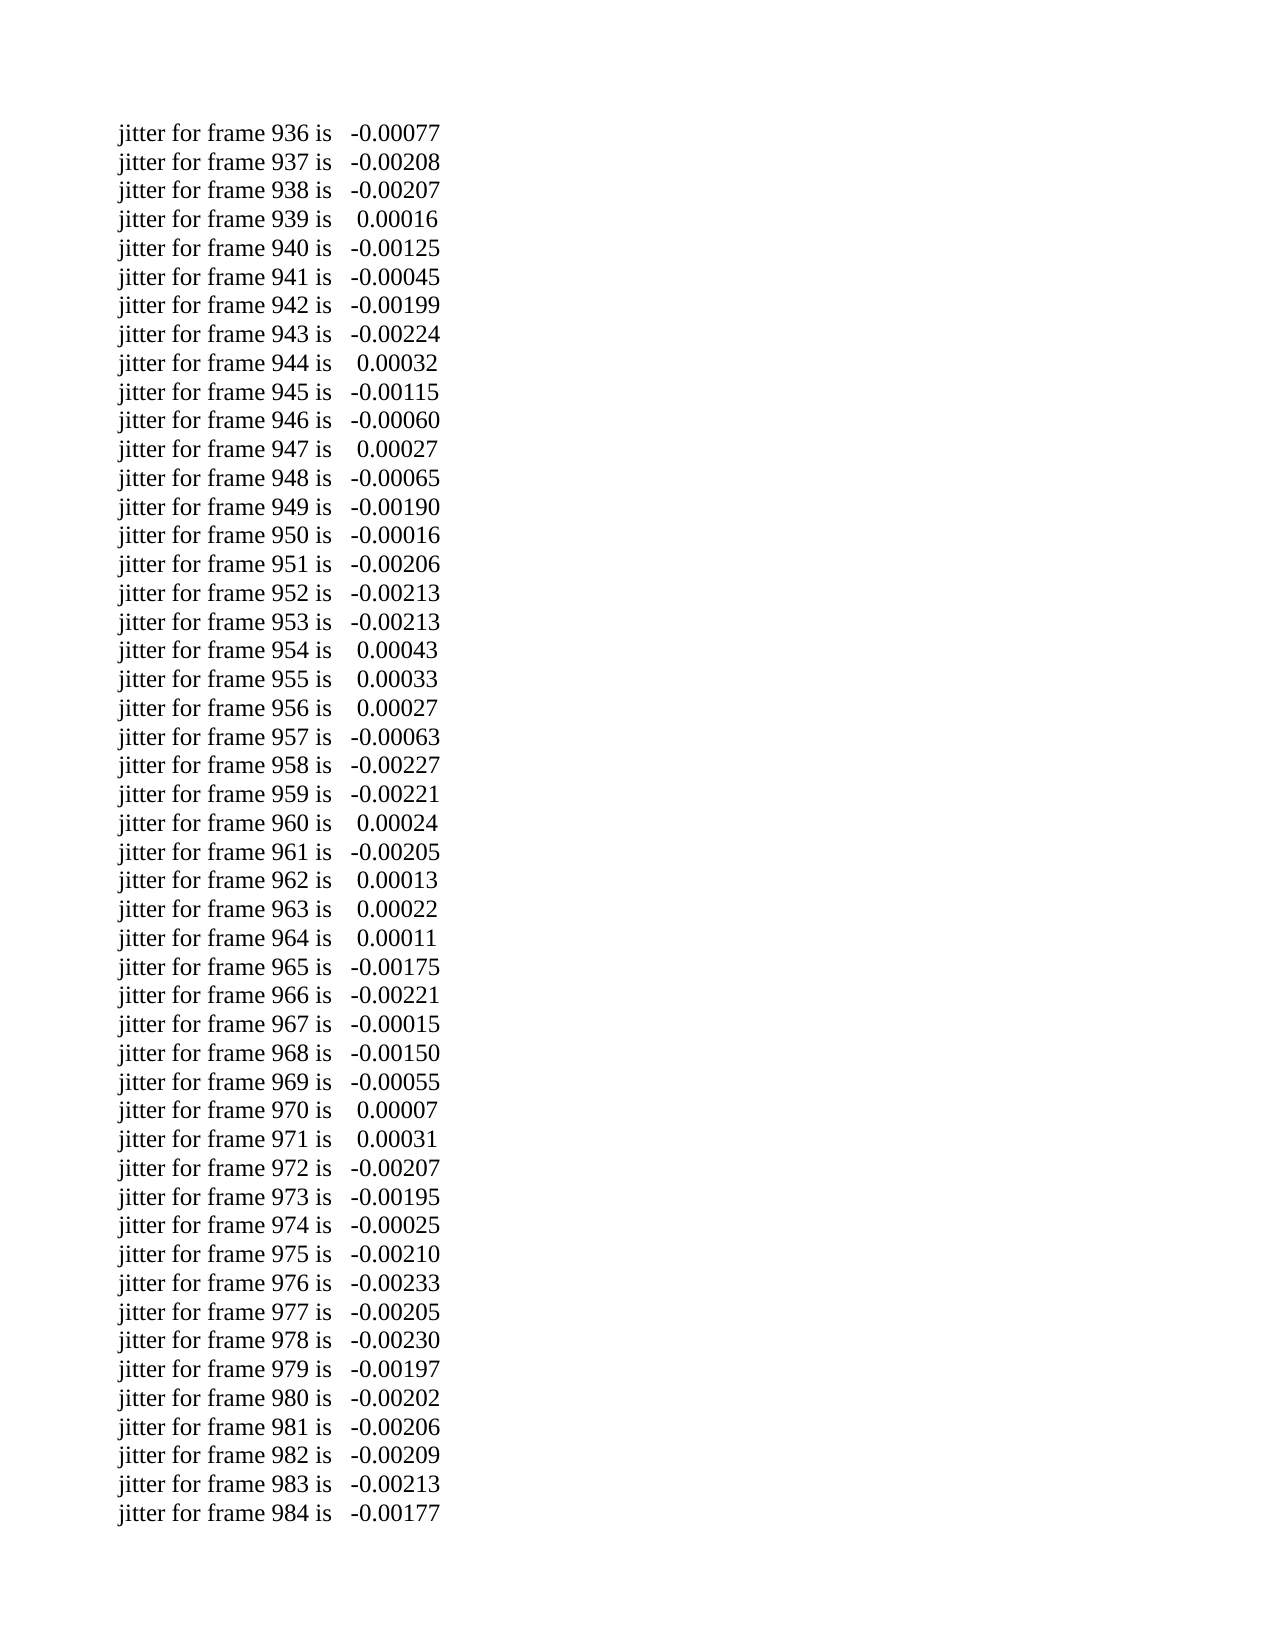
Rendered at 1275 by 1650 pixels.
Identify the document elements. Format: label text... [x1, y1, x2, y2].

text jitter for frame 966 is -0.00221 [118, 981, 1157, 1009]
text jitter for frame 980 is -0.00202 [118, 1383, 1157, 1412]
text jitter for frame 974 is -0.00025 [118, 1211, 1157, 1239]
text jitter for frame 958 is -0.00227 [118, 751, 1157, 779]
text jitter for frame 951 is -0.00206 [118, 549, 1157, 578]
text jitter for frame 964 is 0.00011 [118, 923, 1157, 952]
text jitter for frame 955 is 0.00033 [118, 664, 1157, 693]
text jitter for frame 982 is -0.00209 [118, 1441, 1157, 1469]
text jitter for frame 979 is -0.00197 [118, 1354, 1157, 1383]
text jitter for frame 957 is -0.00063 [118, 722, 1157, 751]
text jitter for frame 971 is 0.00031 [118, 1124, 1157, 1153]
text jitter for frame 944 is 0.00032 [118, 348, 1157, 377]
text jitter for frame 961 is -0.00205 [118, 837, 1157, 866]
text jitter for frame 954 is 0.00043 [118, 636, 1157, 664]
text jitter for frame 975 is -0.00210 [118, 1239, 1157, 1268]
text jitter for frame 967 is -0.00015 [118, 1009, 1157, 1038]
text jitter for frame 942 is -0.00199 [118, 291, 1157, 319]
text jitter for frame 973 is -0.00195 [118, 1182, 1157, 1211]
text jitter for frame 941 is -0.00045 [118, 262, 1157, 291]
text jitter for frame 969 is -0.00055 [118, 1067, 1157, 1096]
text jitter for frame 940 is -0.00125 [118, 233, 1157, 262]
text jitter for frame 978 is -0.00230 [118, 1326, 1157, 1354]
text jitter for frame 950 is -0.00016 [118, 521, 1157, 549]
text jitter for frame 956 is 0.00027 [118, 693, 1157, 722]
text jitter for frame 968 is -0.00150 [118, 1038, 1157, 1067]
text jitter for frame 983 is -0.00213 [118, 1469, 1157, 1498]
text jitter for frame 937 is -0.00208 [118, 147, 1157, 176]
text jitter for frame 938 is -0.00207 [118, 176, 1157, 204]
text jitter for frame 977 is -0.00205 [118, 1297, 1157, 1326]
text jitter for frame 947 is 0.00027 [118, 434, 1157, 463]
text jitter for frame 962 is 0.00013 [118, 866, 1157, 894]
text jitter for frame 970 is 0.00007 [118, 1096, 1157, 1124]
text jitter for frame 945 is -0.00115 [118, 377, 1157, 406]
text jitter for frame 976 is -0.00233 [118, 1268, 1157, 1297]
text jitter for frame 984 is -0.00177 [118, 1498, 1157, 1527]
text jitter for frame 965 is -0.00175 [118, 952, 1157, 981]
text jitter for frame 949 is -0.00190 [118, 492, 1157, 521]
text jitter for frame 972 is -0.00207 [118, 1153, 1157, 1182]
text jitter for frame 963 is 0.00022 [118, 894, 1157, 923]
text jitter for frame 943 is -0.00224 [118, 319, 1157, 348]
text jitter for frame 939 is 0.00016 [118, 204, 1157, 233]
text jitter for frame 959 is -0.00221 [118, 779, 1157, 808]
text jitter for frame 936 is -0.00077 [118, 118, 1157, 147]
text jitter for frame 946 is -0.00060 [118, 406, 1157, 434]
text jitter for frame 952 is -0.00213 [118, 578, 1157, 607]
text jitter for frame 953 is -0.00213 [118, 607, 1157, 636]
text jitter for frame 948 is -0.00065 [118, 463, 1157, 492]
text jitter for frame 960 is 0.00024 [118, 808, 1157, 837]
text jitter for frame 981 is -0.00206 [118, 1412, 1157, 1441]
